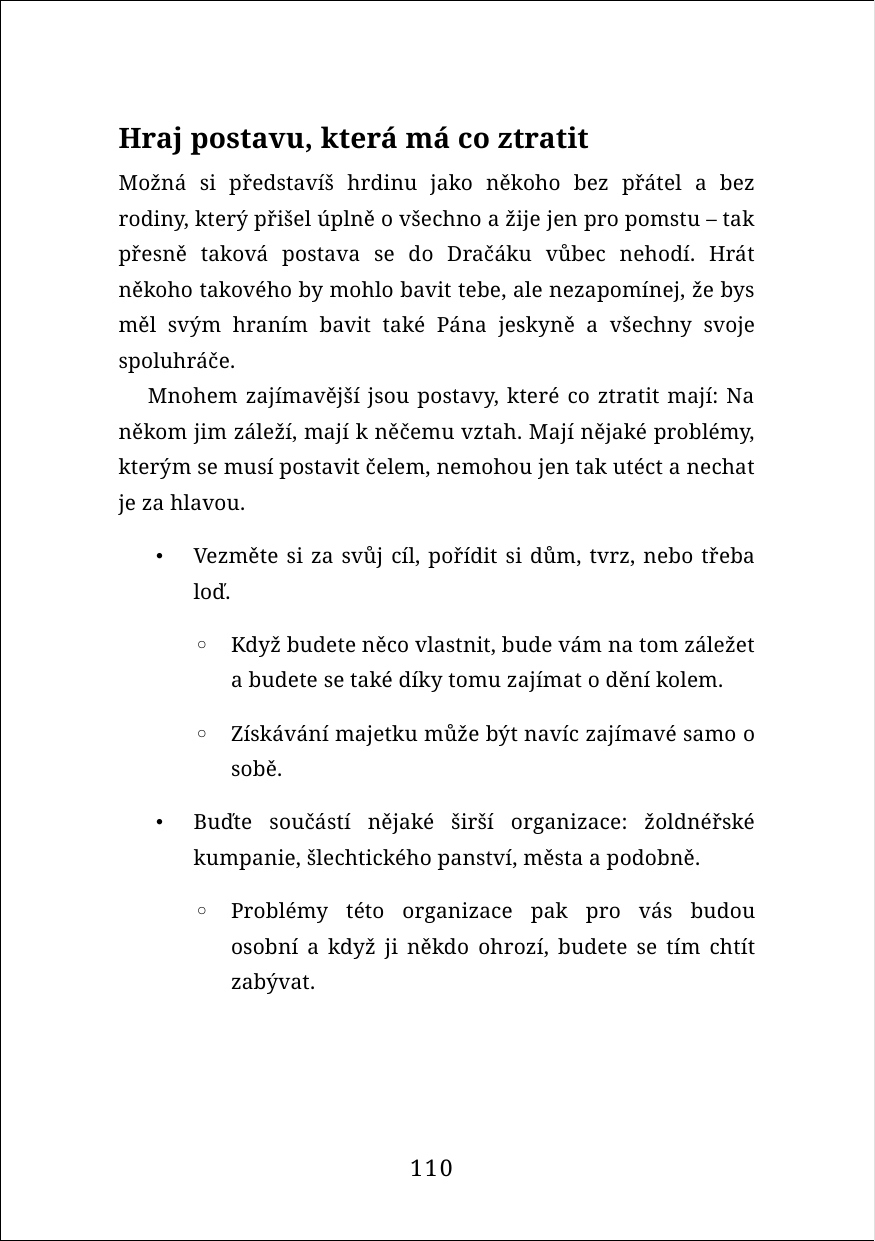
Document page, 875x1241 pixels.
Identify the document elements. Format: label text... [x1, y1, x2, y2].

list Buďte součástí nějaké širší organizace: žoldnéřské kumpanie, šlechtického panství, města a podobně. [156, 807, 756, 871]
list Když budete něco vlastnit, bude vám na tom záležet a budete se také díky tomu zajímat o dění kolem. [193, 630, 756, 694]
text Možná si představíš hrdinu jako někoho bez přátel a bez rodiny, který přišel úplně o všechno a žije jen pro pomstu – tak přesně taková postava se do Dračáku vůbec nehodí. Hrát někoho takového by mohlo bavit tebe, ale nezapomínej, že bys měl svým hraním bavit také Pána jeskyně a všechny svoje spoluhráče. Mnohem zajímavější jsou postavy, které co ztratit mají: Na někom jim záleží, mají k něčemu vztah. Mají nějaké problémy, kterým se musí postavit čelem, nemohou jen tak utéct a nechat je za hlavou. [118, 168, 756, 516]
subtitle Hraj postavu, která má co ztratit [118, 118, 756, 157]
list Získávání majetku může být navíc zajímavé samo o sobě. [193, 719, 756, 783]
list Problémy této organizace pak pro vás budou osobní a když ji někdo ohrozí, budete se tím chtít zabývat. [193, 896, 756, 996]
list Vezměte si za svůj cíl, pořídit si dům, tvrz, nebo třeba loď. [156, 541, 756, 605]
